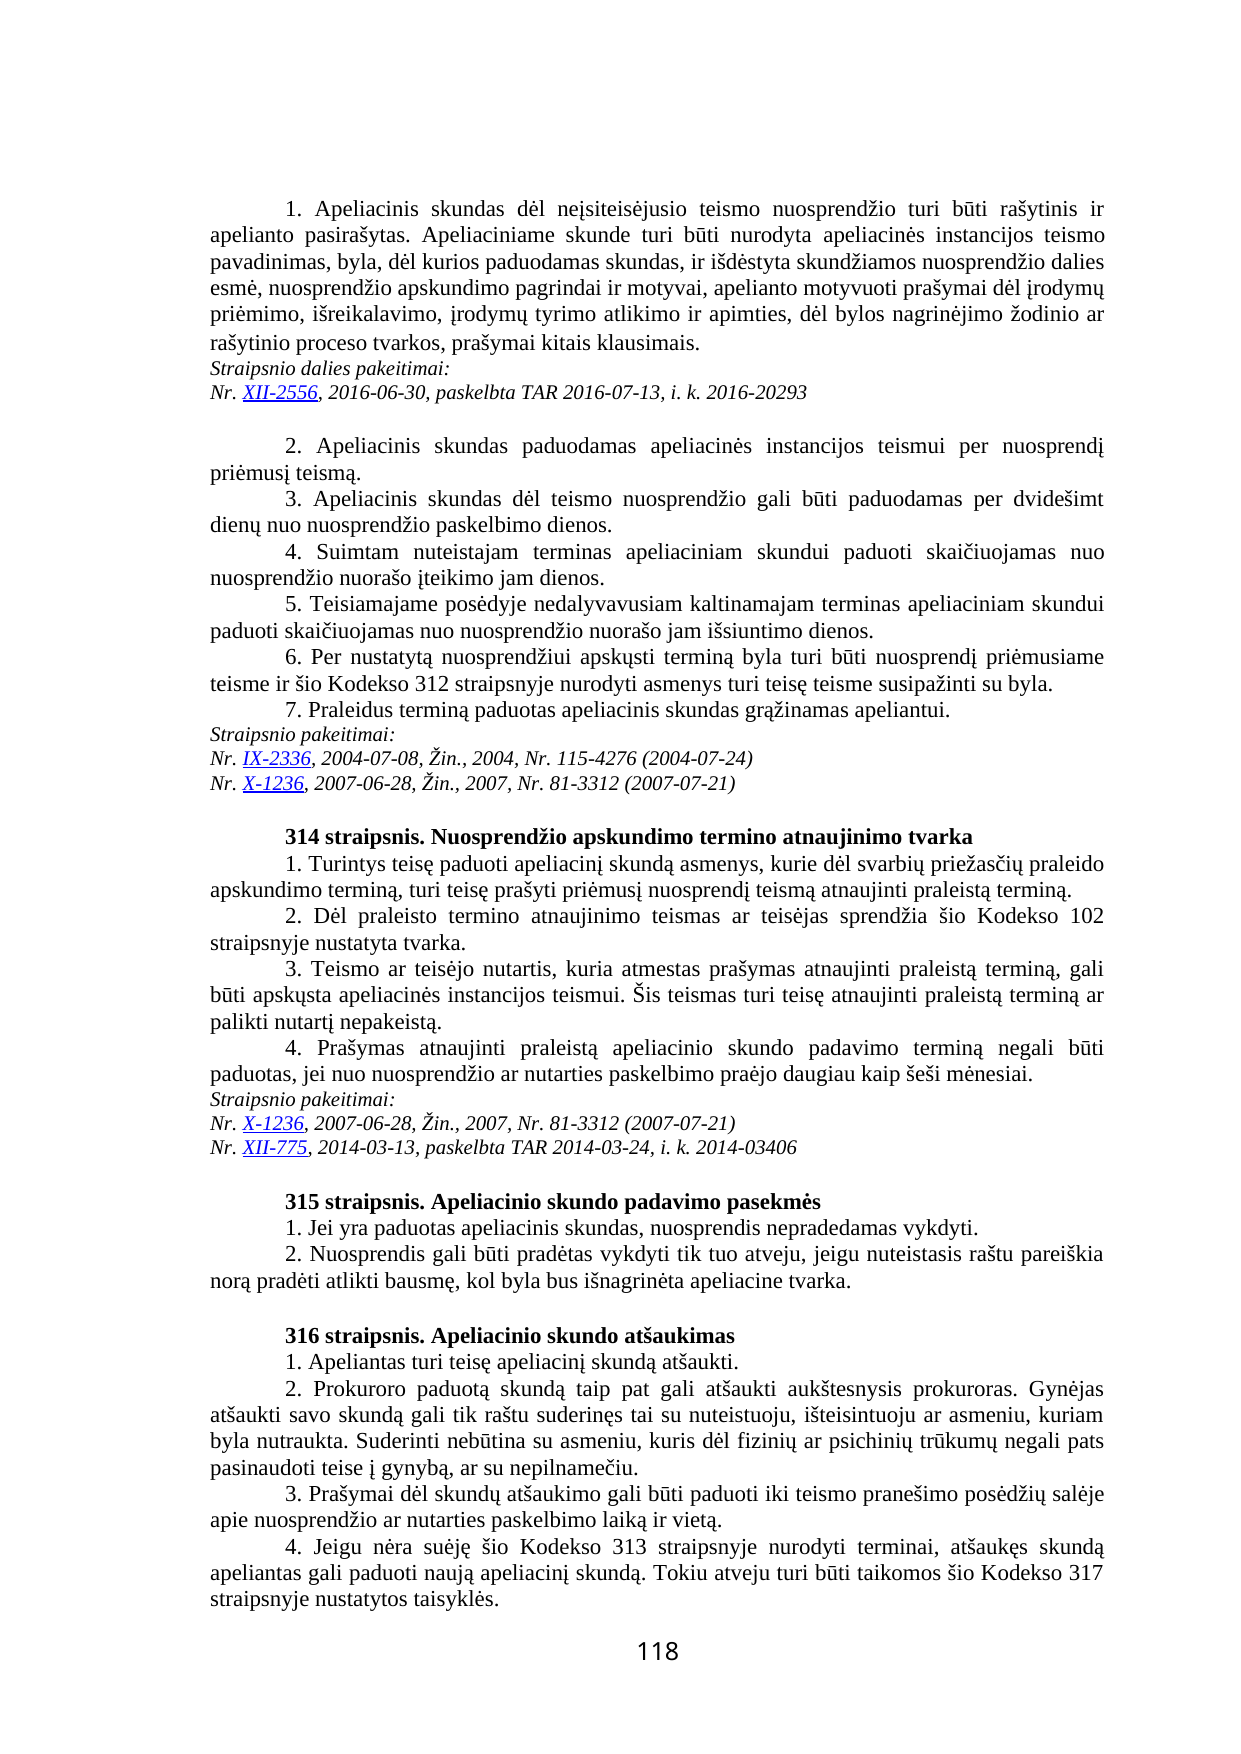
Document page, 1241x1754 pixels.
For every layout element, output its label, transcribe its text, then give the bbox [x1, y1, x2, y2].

text 3. Teismo ar teisėjo nutartis, kuria atmestas prašymas atnaujinti praleistą terminą, gali būti apskųsta apeliacinės instancijos teismui. Šis teismas turi teisę atnaujinti praleistą terminą ar palikti nutartį nepakeistą. [210, 955, 1106, 1034]
text 4. Suimtam nuteistajam terminas apeliaciniam skundui paduoti skaičiuojamas nuo nuosprendžio nuorašo įteikimo jam dienos. [210, 538, 1106, 591]
text 4. Jeigu nėra suėję šio Kodekso 313 straipsnyje nurodyti terminai, atšaukęs skundą apeliantas gali paduoti naują apeliacinį skundą. Tokiu atveju turi būti taikomos šio Kodekso 317 straipsnyje nustatytos taisyklės. [210, 1533, 1106, 1612]
text 2. Nuosprendis gali būti pradėtas vykdyti tik tuo atveju, jeigu nuteistasis raštu pareiškia norą pradėti atlikti bausmę, kol byla bus išnagrinėta apeliacine tvarka. [210, 1240, 1106, 1293]
text 1. Jei yra paduotas apeliacinis skundas, nuosprendis nepradedamas vykdyti. [210, 1214, 1106, 1240]
text 314 straipsnis. Nuosprendžio apskundimo termino atnaujinimo tvarka [285, 823, 1106, 849]
text 7. Praleidus terminą paduotas apeliacinis skundas grąžinamas apeliantui. [210, 696, 1106, 722]
text 1. Apeliantas turi teisę apeliacinį skundą atšaukti. [210, 1348, 1106, 1374]
text Nr. X-1236, 2007-06-28, Žin., 2007, Nr. 81-3312 (2007-07-21) [210, 1111, 1106, 1135]
text Straipsnio pakeitimai: [210, 1087, 1106, 1111]
text Nr. IX-2336, 2004-07-08, Žin., 2004, Nr. 115-4276 (2004-07-24) [210, 746, 1106, 770]
text 2. Apeliacinis skundas paduodamas apeliacinės instancijos teismui per nuosprendį priėmusį teismą. [210, 432, 1106, 485]
text 1. Turintys teisę paduoti apeliacinį skundą asmenys, kurie dėl svarbių priežasčių praleido apskundimo terminą, turi teisę prašyti priėmusį nuosprendį teismą atnaujinti praleistą terminą. [210, 849, 1106, 902]
text Straipsnio dalies pakeitimai: [210, 356, 1106, 379]
text 315 straipsnis. Apeliacinio skundo padavimo pasekmės [210, 1188, 1106, 1214]
text Nr. XII-2556, 2016-06-30, paskelbta TAR 2016-07-13, i. k. 2016-20293 [210, 379, 1106, 404]
text 2. Prokuroro paduotą skundą taip pat gali atšaukti aukštesnysis prokuroras. Gynėjas atšaukti savo skundą gali tik raštu suderinęs tai su nuteistuoju, išteisintuoju ar asmeniu, kuriam byla nutraukta. Suderinti nebūtina su asmeniu, kuris dėl fizinių ar psichinių trūkumų negali pats pasinaudoti teise į gynybą, ar su nepilnamečiu. [210, 1374, 1106, 1480]
text 4. Prašymas atnaujinti praleistą apeliacinio skundo padavimo terminą negali būti paduotas, jei nuo nuosprendžio ar nutarties paskelbimo praėjo daugiau kaip šeši mėnesiai. [210, 1034, 1106, 1087]
text 3. Apeliacinis skundas dėl teismo nuosprendžio gali būti paduodamas per dvidešimt dienų nuo nuosprendžio paskelbimo dienos. [210, 485, 1106, 538]
text 316 straipsnis. Apeliacinio skundo atšaukimas [210, 1322, 1106, 1348]
text 1. Apeliacinis skundas dėl neįsiteisėjusio teismo nuosprendžio turi būti rašytinis ir apelianto pasirašytas. Apeliaciniame skunde turi būti nurodyta apeliacinės instancijos teismo pavadinimas, byla, dėl kurios paduodamas skundas, ir išdėstyta skundžiamos nuosprendžio dalies esmė, nuosprendžio apskundimo pagrindai ir motyvai, apelianto motyvuoti prašymai dėl įrodymų priėmimo, išreikalavimo, įrodymų tyrimo atlikimo ir apimties, dėl bylos nagrinėjimo žodinio ar rašytinio proceso tvarkos, prašymai kitais klausimais. [210, 195, 1106, 356]
text 2. Dėl praleisto termino atnaujinimo teismas ar teisėjas sprendžia šio Kodekso 102 straipsnyje nustatyta tvarka. [210, 902, 1106, 955]
text 3. Prašymai dėl skundų atšaukimo gali būti paduoti iki teismo pranešimo posėdžių salėje apie nuosprendžio ar nutarties paskelbimo laiką ir vietą. [210, 1480, 1106, 1533]
text 6. Per nustatytą nuosprendžiui apskųsti terminą byla turi būti nuosprendį priėmusiame teisme ir šio Kodekso 312 straipsnyje nurodyti asmenys turi teisę teisme susipažinti su byla. [210, 643, 1106, 696]
text Nr. XII-775, 2014-03-13, paskelbta TAR 2014-03-24, i. k. 2014-03406 [210, 1135, 1106, 1159]
text Nr. X-1236, 2007-06-28, Žin., 2007, Nr. 81-3312 (2007-07-21) [210, 770, 1106, 794]
text 5. Teisiamajame posėdyje nedalyvavusiam kaltinamajam terminas apeliaciniam skundui paduoti skaičiuojamas nuo nuosprendžio nuorašo jam išsiuntimo dienos. [210, 591, 1106, 643]
text Straipsnio pakeitimai: [210, 722, 1106, 746]
